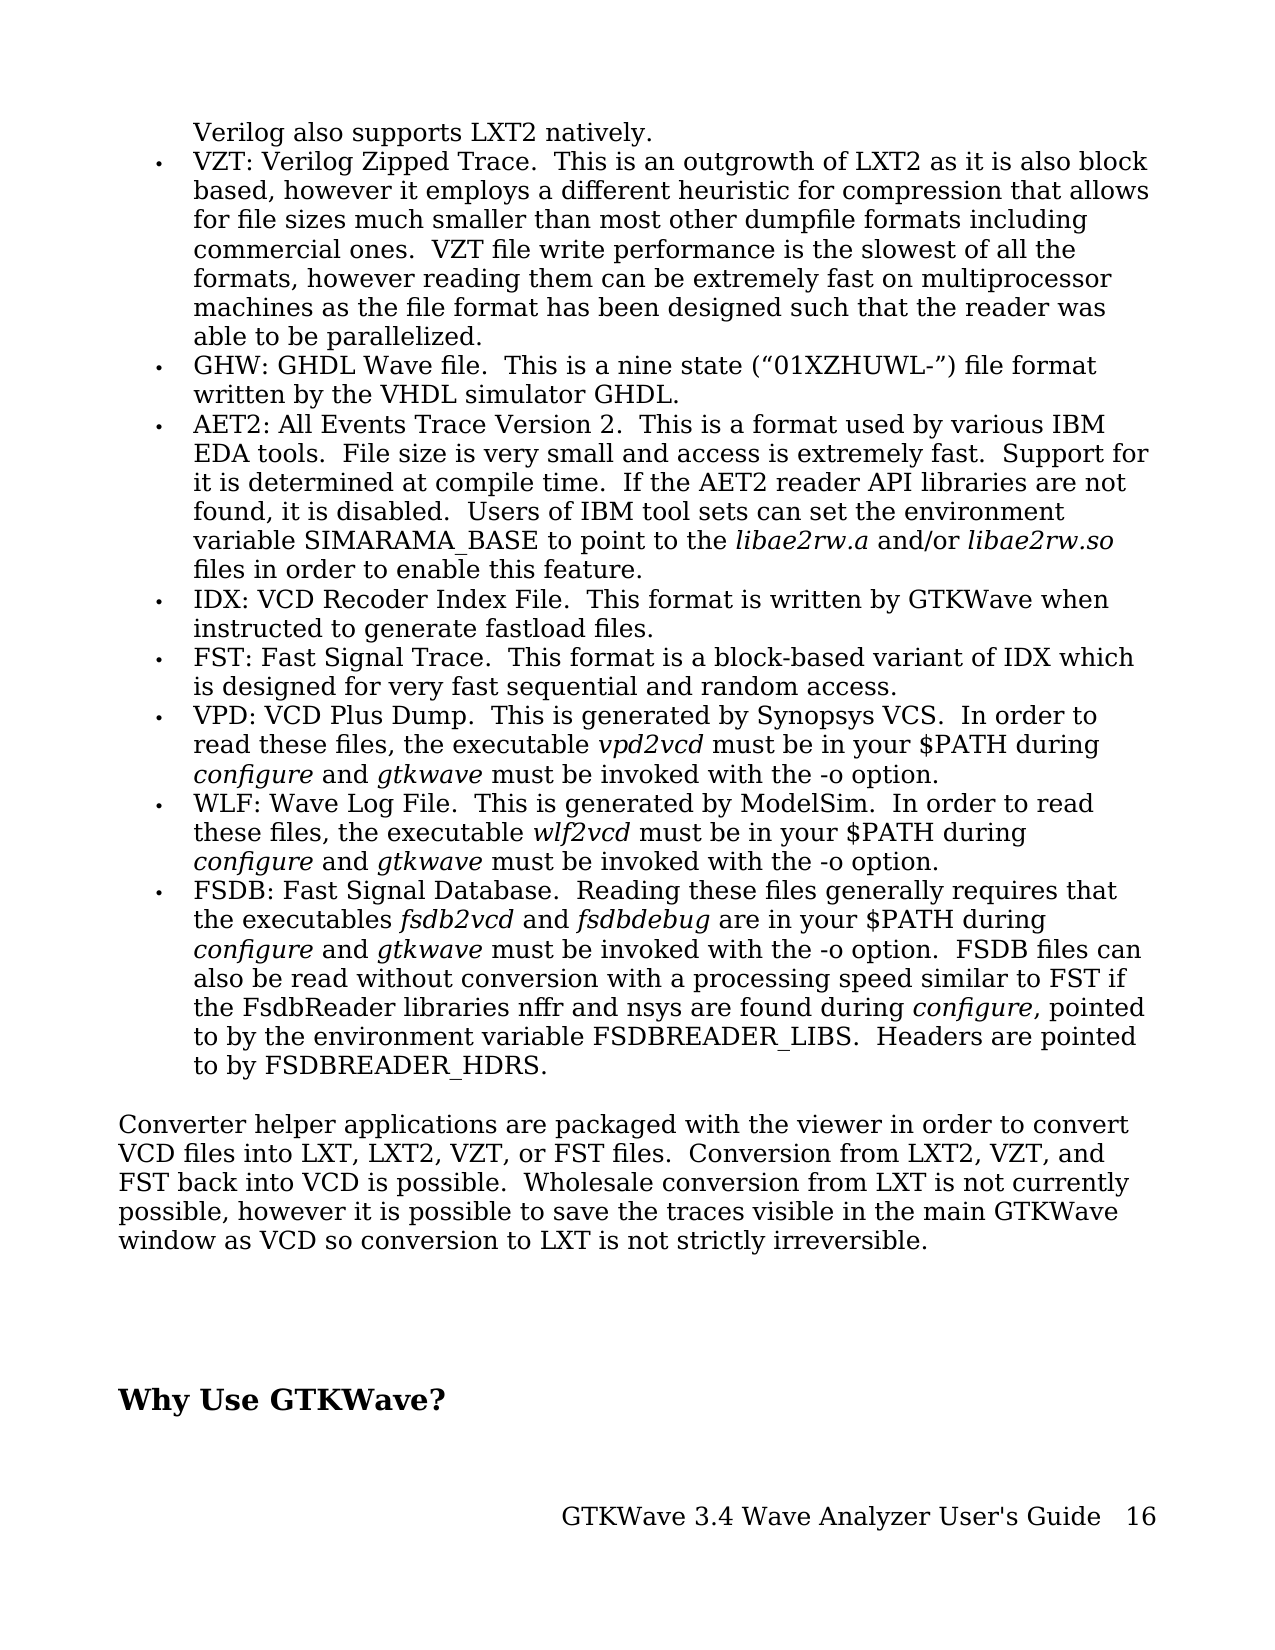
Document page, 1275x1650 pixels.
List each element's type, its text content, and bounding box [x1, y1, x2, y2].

list VPD: VCD Plus Dump. This is generated by Synopsys VCS. In order to read these files, the executable vpd2vcd must be in your $PATH during configure and gtkwave must be invoked with the -o option. [156, 701, 1157, 789]
list FST: Fast Signal Trace. This format is a block-based variant of IDX which is designed for very fast sequential and random access. [156, 643, 1157, 701]
list VZT: Verilog Zipped Trace. This is an outgrowth of LXT2 as it is also block based, however it employs a different heuristic for compression that allows for file sizes much smaller than most other dumpfile formats including commercial ones. VZT file write performance is the slowest of all the formats, however reading them can be extremely fast on multiprocessor machines as the file format has been designed such that the reader was able to be parallelized. [156, 147, 1157, 351]
list IDX: VCD Recoder Index File. This format is written by GTKWave when instructed to generate fastload files. [156, 585, 1157, 643]
list Verilog also supports LXT2 natively. [156, 118, 1157, 147]
list AET2: All Events Trace Version 2. This is a format used by various IBM EDA tools. File size is very small and access is extremely fast. Support for it is determined at compile time. If the AET2 reader API libraries are not found, it is disabled. Users of IBM tool sets can set the environment variable SIMARAMA_BASE to point to the libae2rw.a and/or libae2rw.so files in order to enable this feature. [156, 410, 1157, 585]
list FSDB: Fast Signal Database. Reading these files generally requires that the executables fsdb2vcd and fsdbdebug are in your $PATH during configure and gtkwave must be invoked with the -o option. FSDB files can also be read without conversion with a processing speed similar to FST if the FsdbReader libraries nffr and nsys are found during configure, pointed to by the environment variable FSDBREADER_LIBS. Headers are pointed to by FSDBREADER_HDRS. [156, 876, 1157, 1081]
subtitle Why Use GTKWave? [118, 1383, 1157, 1417]
list GHW: GHDL Wave file. This is a nine state (“01XZHUWL-”) file format written by the VHDL simulator GHDL. [156, 351, 1157, 410]
list WLF: Wave Log File. This is generated by ModelSim. In order to read these files, the executable wlf2vcd must be in your $PATH during configure and gtkwave must be invoked with the -o option. [156, 789, 1157, 876]
text Converter helper applications are packaged with the viewer in order to convert VCD files into LXT, LXT2, VZT, or FST files. Conversion from LXT2, VZT, and FST back into VCD is possible. Wholesale conversion from LXT is not currently possible, however it is possible to save the traces visible in the main GTKWave window as VCD so conversion to LXT is not strictly irreversible. [118, 1110, 1157, 1256]
